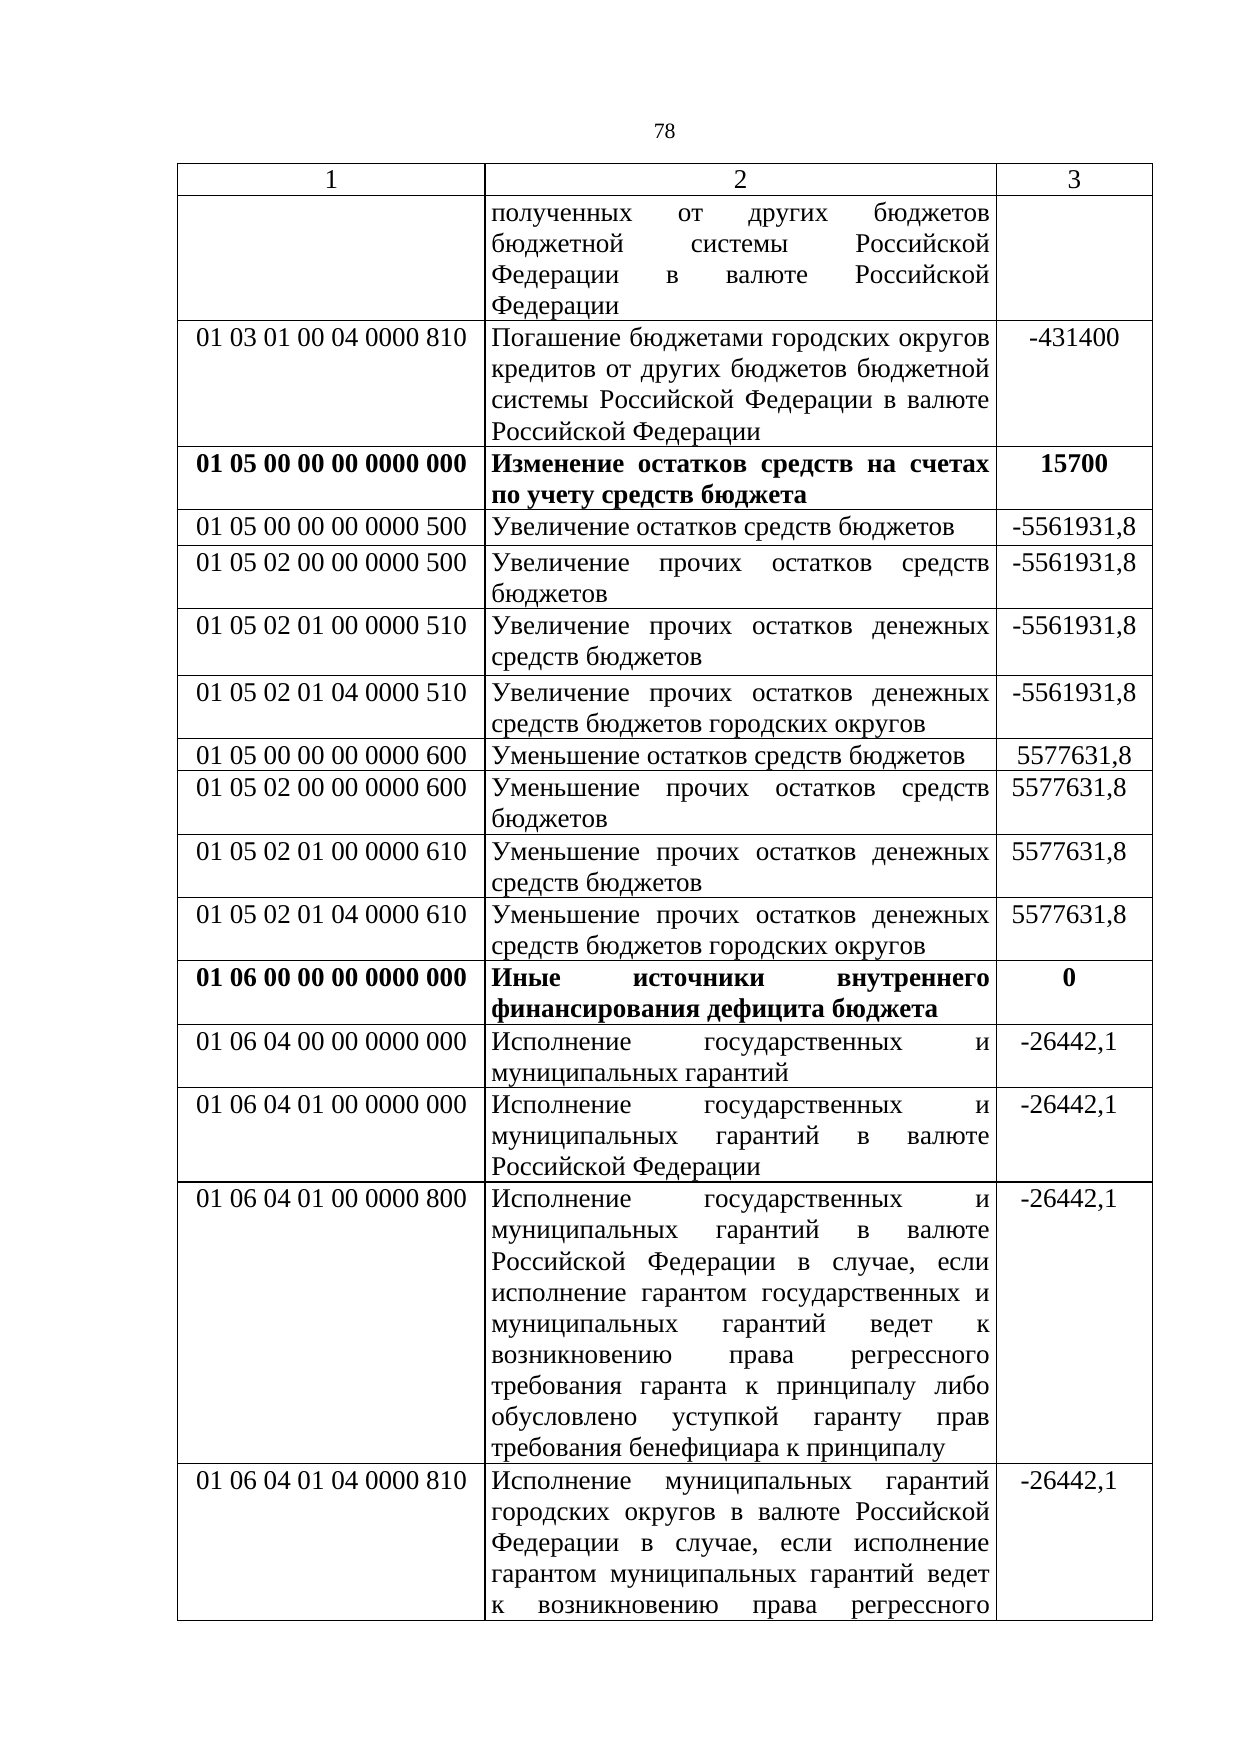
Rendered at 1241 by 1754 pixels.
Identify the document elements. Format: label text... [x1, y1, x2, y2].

table_cell [1153, 675, 1201, 738]
table_cell Исполнение муниципальных гарантий городских округов в валюте Российской Федерации в случае, если исполнение гарантом муниципальных гарантий ведет к возникновению права регрессного [486, 1464, 996, 1619]
table_header 1 [178, 164, 484, 195]
table_cell Исполнение государственных и муниципальных гарантий в валюте Российской Федерации [486, 1088, 996, 1181]
table_cell -5561931,8 [997, 676, 1152, 738]
table_cell [1153, 1024, 1201, 1087]
table_cell Уменьшение прочих остатков средств бюджетов [486, 771, 996, 833]
table_cell 01 05 00 00 00 0000 500 [178, 510, 484, 545]
table_cell -26442,1 [997, 1088, 1152, 1181]
table_cell Увеличение прочих остатков средств бюджетов [486, 546, 996, 608]
table_header 3 [997, 164, 1152, 195]
table_cell Исполнение государственных и муниципальных гарантий в валюте Российской Федерации в случае, если исполнение гарантом государственных и муниципальных гарантий ведет к возникновению права регрессного требования гаранта к принципалу либо обусловлено уступкой гаранту прав требования бенефициара к принципалу [486, 1183, 996, 1463]
table_header [1153, 163, 1201, 195]
table_cell 15700 [997, 447, 1152, 509]
table_cell [1153, 738, 1201, 770]
table_cell [1153, 320, 1201, 446]
table_cell Погашение бюджетами городских округов кредитов от других бюджетов бюджетной системы Российской Федерации в валюте Российской Федерации [486, 321, 996, 446]
table_cell 01 06 04 00 00 0000 000 [178, 1025, 484, 1087]
table_cell 0 [997, 961, 1152, 1023]
table_cell [1153, 1181, 1201, 1463]
table_cell [1153, 446, 1201, 509]
table_cell 01 06 04 01 00 0000 000 [178, 1088, 484, 1181]
table_cell 01 06 00 00 00 0000 000 [178, 961, 484, 1023]
table_cell Уменьшение прочих остатков денежных средств бюджетов [486, 835, 996, 897]
table_cell полученных от других бюджетов бюджетной системы Российской Федерации в валюте Российской Федерации [486, 196, 996, 320]
table_cell Уменьшение прочих остатков денежных средств бюджетов городских округов [486, 898, 996, 960]
table_cell 01 05 02 00 00 0000 600 [178, 771, 484, 833]
table_cell [1153, 1087, 1201, 1181]
table_cell Увеличение прочих остатков денежных средств бюджетов [486, 609, 996, 675]
table_cell 5577631,8 [997, 771, 1152, 833]
table_cell Увеличение остатков средств бюджетов [486, 510, 996, 545]
table_cell 01 05 02 01 00 0000 510 [178, 609, 484, 675]
table_cell -26442,1 [997, 1183, 1152, 1463]
table_cell Изменение остатков средств на счетах по учету средств бюджета [486, 447, 996, 509]
table_cell -5561931,8 [997, 510, 1152, 545]
table_cell Исполнение государственных и муниципальных гарантий [486, 1025, 996, 1087]
table_cell [1153, 960, 1201, 1023]
table_cell [178, 196, 484, 320]
table_cell 01 06 04 01 00 0000 800 [178, 1183, 484, 1463]
table_cell 01 05 00 00 00 0000 000 [178, 447, 484, 509]
table_cell -26442,1 [997, 1025, 1152, 1087]
table_cell 01 05 02 01 04 0000 610 [178, 898, 484, 960]
table_cell -431400 [997, 321, 1152, 446]
table_cell Увеличение прочих остатков денежных средств бюджетов городских округов [486, 676, 996, 738]
table_cell [1153, 834, 1201, 897]
table_cell -26442,1 [997, 1464, 1152, 1619]
table_header 2 [486, 164, 996, 195]
table_cell -5561931,8 [997, 546, 1152, 608]
table_cell 5577631,8 [997, 898, 1152, 960]
table_cell Иные источники внутреннего финансирования дефицита бюджета [486, 961, 996, 1023]
table_cell [1153, 195, 1201, 320]
table_cell 5577631,8 [997, 739, 1152, 770]
table_cell 01 05 02 01 04 0000 510 [178, 676, 484, 738]
table_cell 01 06 04 01 04 0000 810 [178, 1464, 484, 1619]
table_cell 01 05 02 00 00 0000 500 [178, 546, 484, 608]
table_cell [1153, 545, 1201, 608]
table_cell -5561931,8 [997, 609, 1152, 675]
table_cell [1153, 897, 1201, 960]
table_cell [1153, 509, 1201, 545]
table_cell [1153, 1463, 1201, 1619]
table_cell 01 05 02 01 00 0000 610 [178, 835, 484, 897]
table_cell 5577631,8 [997, 835, 1152, 897]
table_cell Уменьшение остатков средств бюджетов [486, 739, 996, 770]
table_cell 01 05 00 00 00 0000 600 [178, 739, 484, 770]
table_cell 01 03 01 00 04 0000 810 [178, 321, 484, 446]
table_cell [997, 196, 1152, 320]
table_cell [1153, 770, 1201, 833]
table_cell [1153, 608, 1201, 675]
